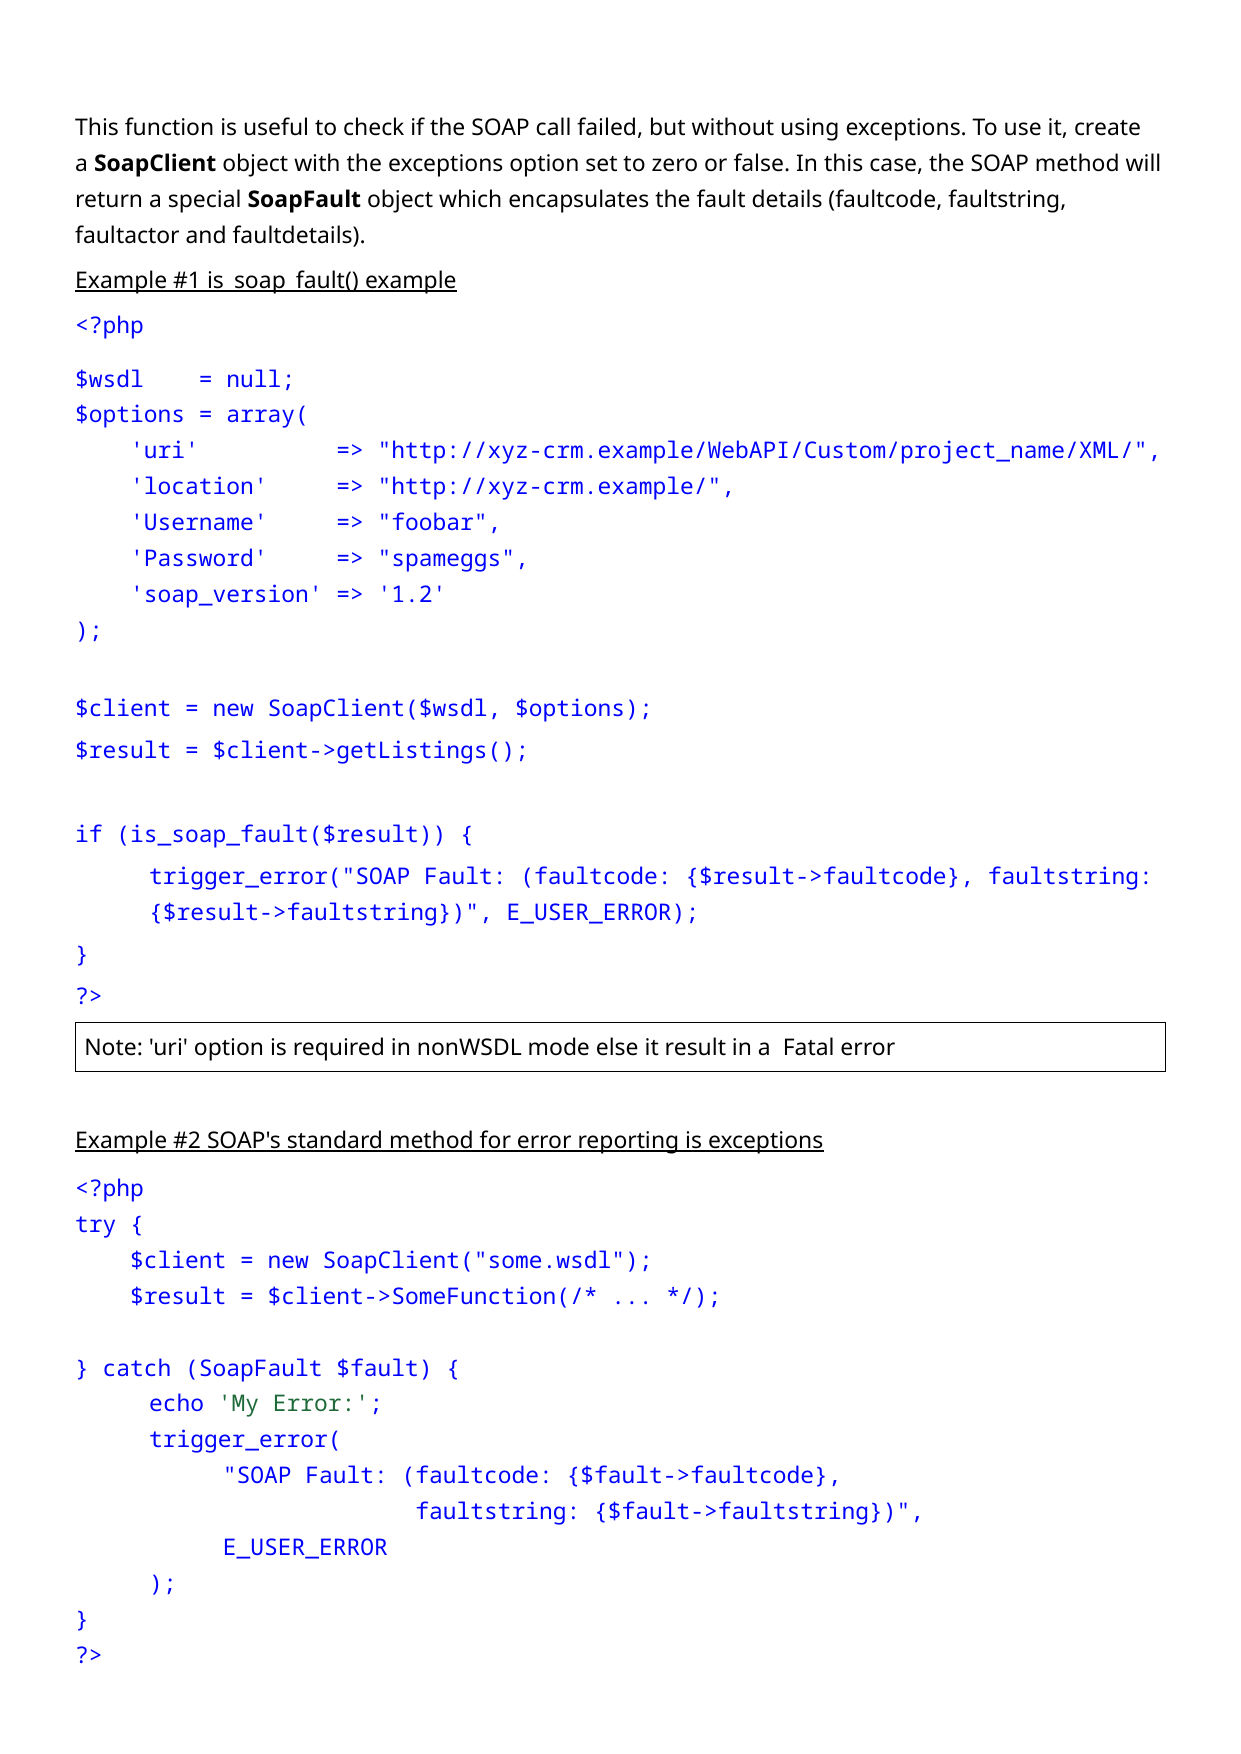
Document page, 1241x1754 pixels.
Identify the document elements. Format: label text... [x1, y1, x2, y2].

text } [75, 1603, 1166, 1634]
text try { [75, 1208, 1166, 1239]
text <?php [75, 1172, 1166, 1203]
text Example #2 SOAP's standard method for error reporting is exceptions [75, 1124, 1166, 1155]
text 'Password' => "spameggs", [75, 542, 1166, 573]
text ); [75, 614, 1166, 645]
text } catch (SoapFault $fault) { [75, 1351, 1166, 1383]
text E_USER_ERROR [75, 1531, 1166, 1562]
text "SOAP Fault: (faultcode: {$fault->faultcode}, [75, 1459, 1166, 1491]
text 'Username' => "foobar", [75, 506, 1166, 537]
text $options = array( [75, 398, 1166, 430]
text $wsdl = null; [75, 362, 1166, 394]
text Note: 'uri' option is required in nonWSDL mode else it result in a Fatal error [76, 1023, 1165, 1071]
text if (is_soap_fault($result)) { [75, 818, 1166, 849]
text echo 'My Error:'; [75, 1387, 1166, 1419]
text trigger_error( [75, 1423, 1166, 1454]
text ); [75, 1567, 1166, 1598]
text <?php [75, 308, 1166, 340]
text This function is useful to check if the SOAP call failed, but without using exceptions. To use it, create a SoapClient object with the exceptions option set to zero or false. In this case, the SOAP method will return a special SoapFault object which encapsulates the fault details (faultcode, faultstring, faultactor and faultdetails). [75, 111, 1166, 250]
text $result = $client->SomeFunction(/* ... */); [75, 1279, 1166, 1311]
text trigger_error("SOAP Fault: (faultcode: {$result->faultcode}, faultstring: {$result->faultstring})", E_USER_ERROR); [75, 860, 1166, 927]
text 'soap_version' => '1.2' [75, 578, 1166, 609]
text ?> [75, 1639, 1166, 1670]
text 'location' => "http://xyz-crm.example/", [75, 470, 1166, 502]
text Example #1 is_soap_fault() example [75, 264, 1166, 295]
text faultstring: {$fault->faultstring})", [75, 1495, 1166, 1526]
text $client = new SoapClient($wsdl, $options); [75, 692, 1166, 723]
text $client = new SoapClient("some.wsdl"); [75, 1244, 1166, 1275]
text ?> [75, 980, 1166, 1011]
text 'uri' => "http://xyz-crm.example/WebAPI/Custom/project_name/XML/", [75, 434, 1166, 466]
text $result = $client->getListings(); [75, 734, 1166, 765]
text } [75, 938, 1166, 969]
